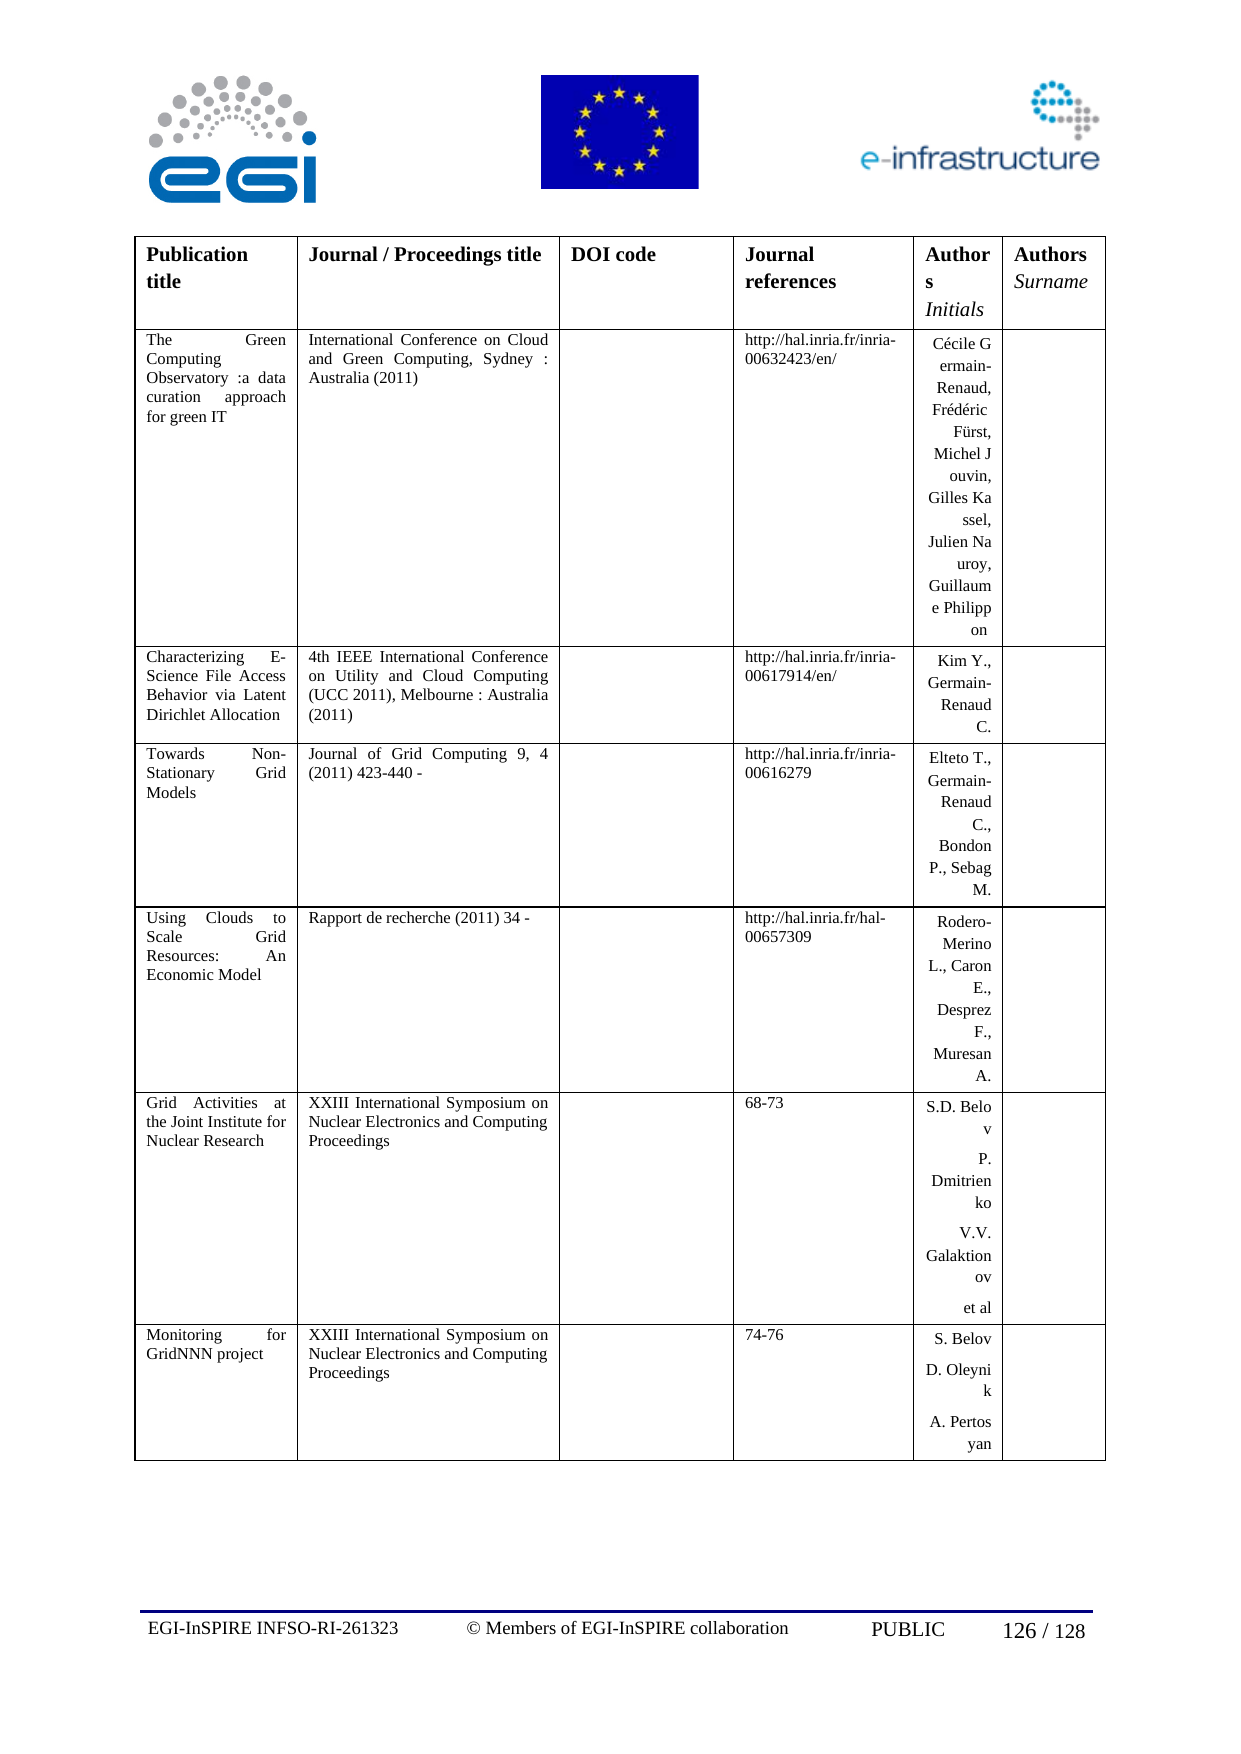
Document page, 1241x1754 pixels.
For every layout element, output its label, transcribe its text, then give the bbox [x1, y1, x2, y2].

table_cell [1003, 908, 1105, 1092]
table_cell Grid Activities at the Joint Institute for Nuclear Research [136, 1093, 297, 1324]
table_cell [560, 744, 733, 906]
table_cell [1003, 744, 1105, 906]
table_cell Characterizing E-Science File Access Behavior via Latent Dirichlet Allocation [136, 647, 297, 743]
table_cell Using Clouds to Scale Grid Resources: An Economic Model [136, 908, 297, 1092]
table_cell [1003, 1093, 1105, 1324]
table_cell [560, 1093, 733, 1324]
table_cell 4th IEEE International Conference on Utility and Cloud Computing (UCC 2011), Melbourne : Australia (2011) [298, 647, 559, 743]
table_cell [560, 647, 733, 743]
table_cell International Conference on Cloud and Green Computing, Sydney : Australia (2011) [298, 330, 559, 646]
table_cell The Green Computing Observatory :a data curation approach for green IT [136, 330, 297, 646]
table_header Journal references [734, 237, 913, 329]
table_cell http://hal.inria.fr/inria-00617914/en/ [734, 647, 913, 743]
table_cell [560, 908, 733, 1092]
table_cell [560, 1325, 733, 1460]
table_cell Towards Non-Stationary Grid Models [136, 744, 297, 906]
table_header Publication title [136, 237, 297, 329]
table_cell Monitoring for GridNNN project [136, 1325, 297, 1460]
table_cell 74-76 [734, 1325, 913, 1460]
table_cell http://hal.inria.fr/hal-00657309 [734, 908, 913, 1092]
table_cell [1003, 647, 1105, 743]
table_header Authors Surname [1003, 237, 1105, 329]
table_cell 68-73 [734, 1093, 913, 1324]
table_cell S. Belov D. Oleynik A. Pertosyan [914, 1325, 1002, 1460]
table_cell Cécile Germain-Renaud, Frédéric Fürst, Michel Jouvin, Gilles Kassel, Julien Nauroy, Guillaume Philippon [914, 330, 1002, 646]
table_cell Journal of Grid Computing 9, 4 (2011) 423-440 - [298, 744, 559, 906]
table_cell XXIII International Symposium on Nuclear Electronics and Computing Proceedings [298, 1093, 559, 1324]
table_cell http://hal.inria.fr/inria-00632423/en/ [734, 330, 913, 646]
table_header DOI code [560, 237, 733, 329]
table_cell Rapport de recherche (2011) 34 - [298, 908, 559, 1092]
table_cell [1003, 330, 1105, 646]
table_cell http://hal.inria.fr/inria-00616279 [734, 744, 913, 906]
table_cell Rodero-Merino L., Caron E., Desprez F., Muresan A. [914, 908, 1002, 1092]
table_cell Elteto T., Germain-Renaud C., Bondon P., Sebag M. [914, 744, 1002, 906]
table_cell [1003, 1325, 1105, 1460]
table_cell Kim Y., Germain-Renaud C. [914, 647, 1002, 743]
table_header Journal / Proceedings title [298, 237, 559, 329]
table_cell XXIII International Symposium on Nuclear Electronics and Computing Proceedings [298, 1325, 559, 1460]
table_header Authors Initials [914, 237, 1002, 329]
table_cell S.D. Belov P. Dmitrienko V.V. Galaktionov et al [914, 1093, 1002, 1324]
table_cell [560, 330, 733, 646]
